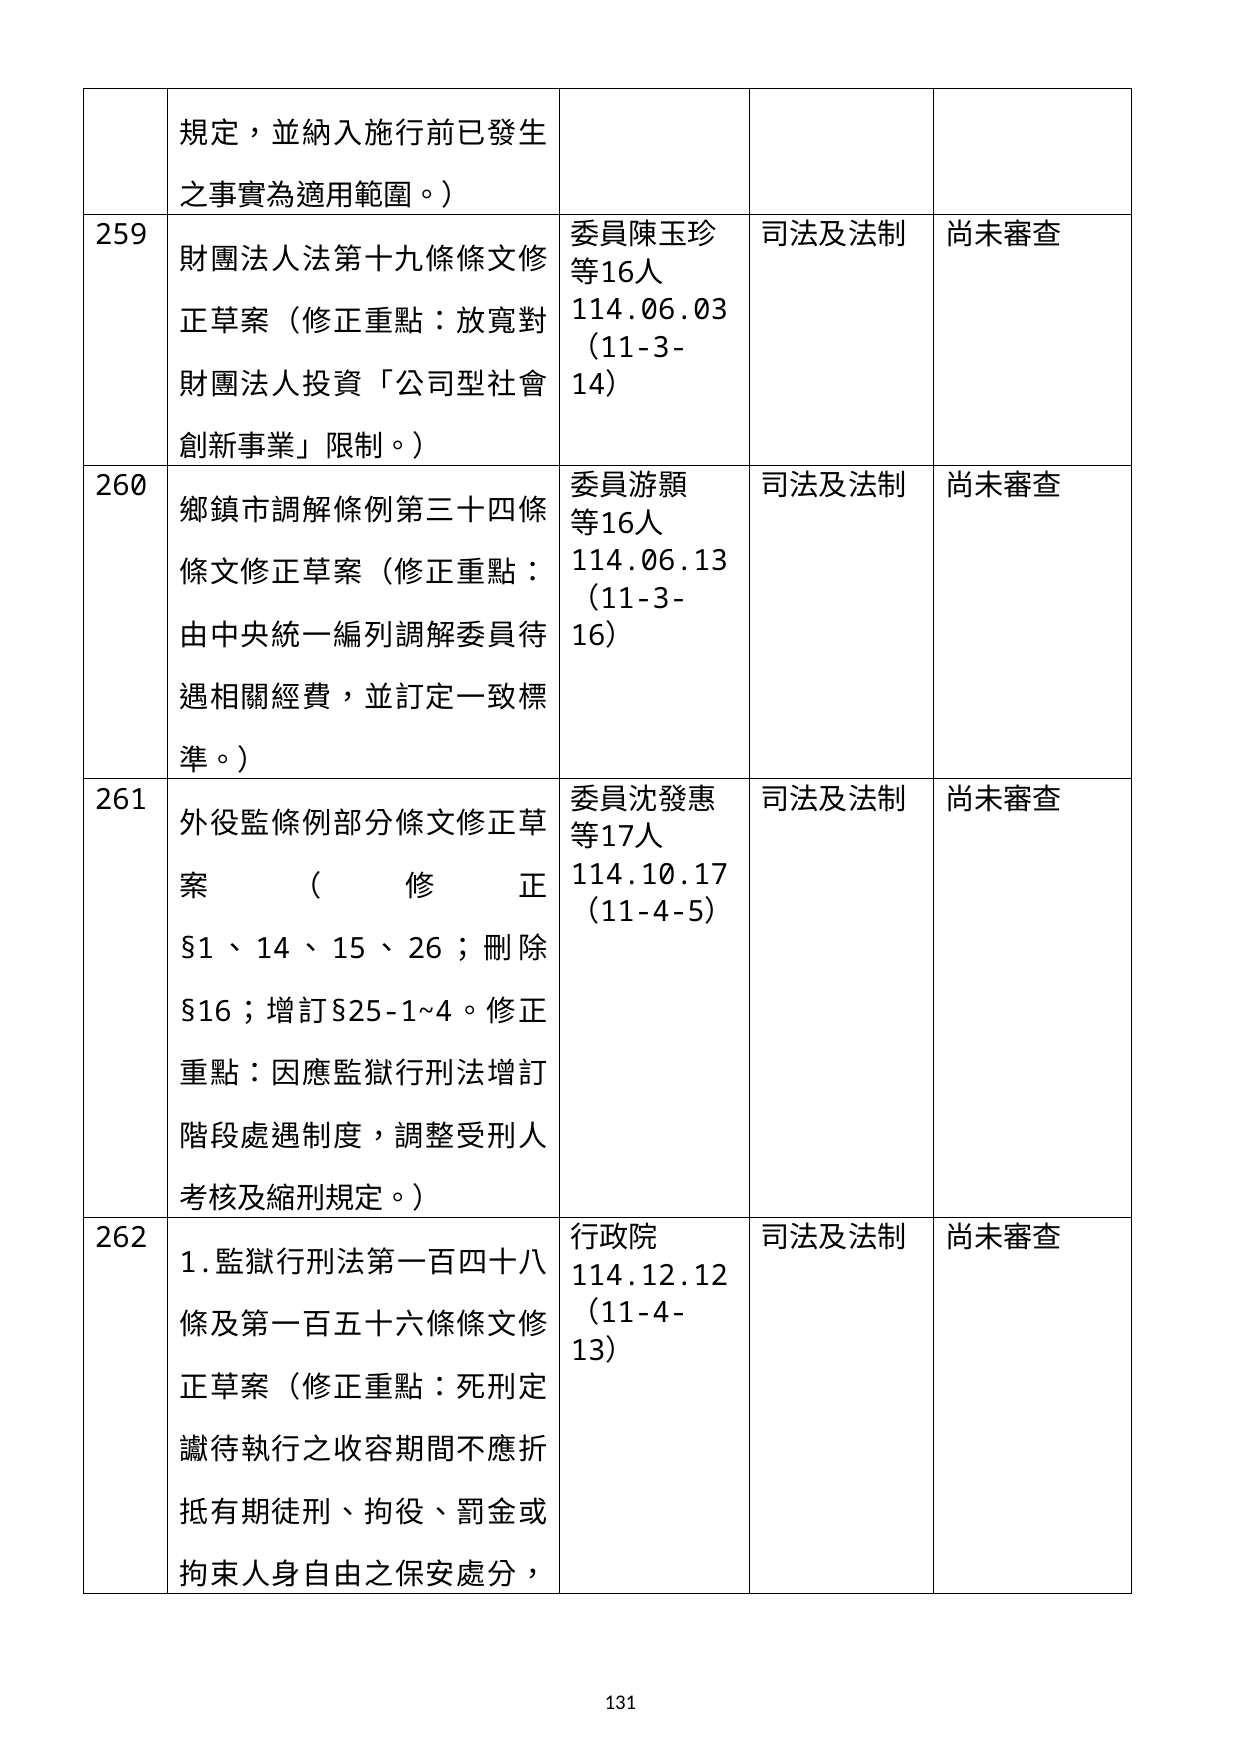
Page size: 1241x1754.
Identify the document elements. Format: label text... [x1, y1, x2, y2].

table_cell 外役監條例部分條文修正草案（修正§1、14、15、26；刪除§16；增訂§25-1~4。修正重點：因應監獄行刑法增訂階段處遇制度，調整受刑人考核及縮刑規定。） [168, 779, 559, 1217]
table_cell 規定，並納入施行前已發生之事實為適用範圍。） [168, 89, 559, 214]
table_cell [750, 89, 933, 214]
table_cell 司法及法制 [750, 466, 933, 778]
table_cell 262 [84, 1218, 167, 1593]
table_cell 261 [84, 779, 167, 1217]
table_cell 尚未審查 [934, 779, 1131, 1217]
table_cell 司法及法制 [750, 779, 933, 1217]
table_cell 259 [84, 215, 167, 465]
table_cell [84, 89, 167, 214]
table_cell 財團法人法第十九條條文修正草案（修正重點：放寬對財團法人投資「公司型社會創新事業」限制。） [168, 215, 559, 465]
table_cell 尚未審查 [934, 215, 1131, 465]
table_cell 司法及法制 [750, 215, 933, 465]
table_cell 尚未審查 [934, 466, 1131, 778]
table_cell 司法及法制 [750, 1218, 933, 1593]
table_cell 260 [84, 466, 167, 778]
table_cell 委員陳玉珍 等16人 114.06.03 （11-3-14） [560, 215, 749, 465]
table_cell [560, 89, 749, 214]
table_cell 委員沈發惠 等17人 114.10.17 （11-4-5） [560, 779, 749, 1217]
table_cell [934, 89, 1131, 214]
table_cell 鄉鎮市調解條例第三十四條條文修正草案（修正重點：由中央統一編列調解委員待遇相關經費，並訂定一致標準。） [168, 466, 559, 778]
table_cell 尚未審查 [934, 1218, 1131, 1593]
table_cell 行政院 114.12.12 （11-4-13） [560, 1218, 749, 1593]
table_cell 委員游顥 等16人 114.06.13 （11-3-16） [560, 466, 749, 778]
table_cell 1.監獄行刑法第一百四十八條及第一百五十六條條文修正草案（修正重點：死刑定讞待執行之收容期間不應折抵有期徒刑、拘役、罰金或拘束人身自由之保安處分， [168, 1218, 559, 1593]
